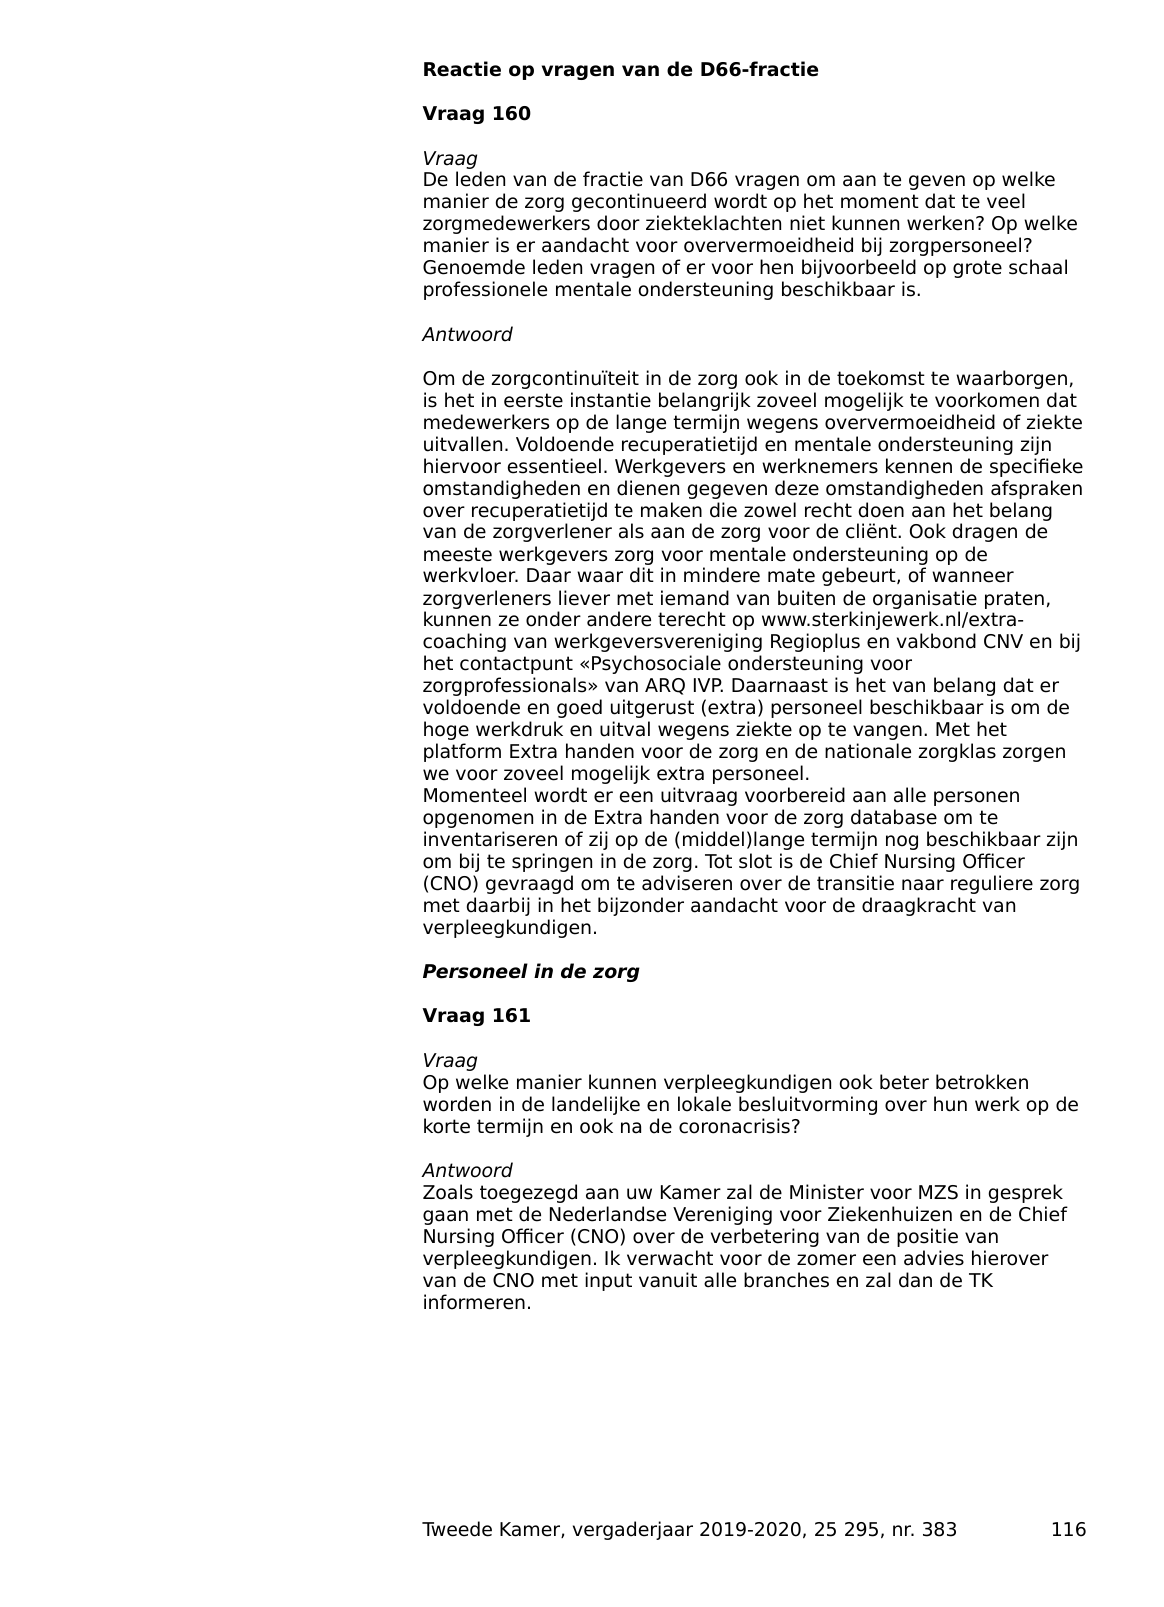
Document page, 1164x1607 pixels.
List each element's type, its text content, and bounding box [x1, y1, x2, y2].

subtitle Antwoord [422, 323, 1087, 345]
subtitle Reactie op vragen van de D66-fractie [422, 59, 1087, 81]
text Zoals toegezegd aan uw Kamer zal de Minister voor MZS in gesprek gaan met de Nederlandse Vereniging voor Ziekenhuizen en de Chief Nursing Officer (CNO) over de verbetering van de positie van verpleegkundigen. Ik verwacht voor de zomer een advies hierover van de CNO met input vanuit alle branches en zal dan de TK informeren. [422, 1182, 1087, 1313]
subtitle Vraag 161 [422, 1005, 1087, 1027]
text De leden van de fractie van D66 vragen om aan te geven op welke manier de zorg gecontinueerd wordt op het moment dat te veel zorgmedewerkers door ziekteklachten niet kunnen werken? Op welke manier is er aandacht voor oververmoeidheid bij zorgpersoneel? Genoemde leden vragen of er voor hen bijvoorbeeld op grote schaal professionele mentale ondersteuning beschikbaar is. [422, 169, 1087, 301]
text Momenteel wordt er een uitvraag voorbereid aan alle personen opgenomen in de Extra handen voor de zorg database om te inventariseren of zij op de (middel)lange termijn nog beschikbaar zijn om bij te springen in de zorg. Tot slot is de Chief Nursing Officer (CNO) gevraagd om te adviseren over de transitie naar reguliere zorg met daarbij in het bijzonder aandacht voor de draagkracht van verpleegkundigen. [422, 785, 1087, 939]
subtitle Vraag 160 [422, 103, 1087, 125]
subtitle Vraag [422, 1049, 1087, 1072]
subtitle Personeel in de zorg [422, 961, 1087, 983]
subtitle Antwoord [422, 1160, 1087, 1182]
text Op welke manier kunnen verpleegkundigen ook beter betrokken worden in de landelijke en lokale besluitvorming over hun werk op de korte termijn en ook na de coronacrisis? [422, 1072, 1087, 1137]
subtitle Vraag [422, 147, 1087, 169]
text Om de zorgcontinuïteit in de zorg ook in de toekomst te waarborgen, is het in eerste instantie belangrijk zoveel mogelijk te voorkomen dat medewerkers op de lange termijn wegens oververmoeidheid of ziekte uitvallen. Voldoende recuperatietijd en mentale ondersteuning zijn hiervoor essentieel. Werkgevers en werknemers kennen de specifieke omstandigheden en dienen gegeven deze omstandigheden afspraken over recuperatietijd te maken die zowel recht doen aan het belang van de zorgverlener als aan de zorg voor de cliënt. Ook dragen de meeste werkgevers zorg voor mentale ondersteuning op de werkvloer. Daar waar dit in mindere mate gebeurt, of wanneer zorgverleners liever met iemand van buiten de organisatie praten, kunnen ze onder andere terecht op www.sterkinjewerk.nl/extra-coaching van werkgeversvereniging Regioplus en vakbond CNV en bij het contactpunt «Psychosociale ondersteuning voor zorgprofessionals» van ARQ IVP. Daarnaast is het van belang dat er voldoende en goed uitgerust (extra) personeel beschikbaar is om de hoge werkdruk en uitval wegens ziekte op te vangen. Met het platform Extra handen voor de zorg en de nationale zorgklas zorgen we voor zoveel mogelijk extra personeel. [422, 368, 1087, 785]
